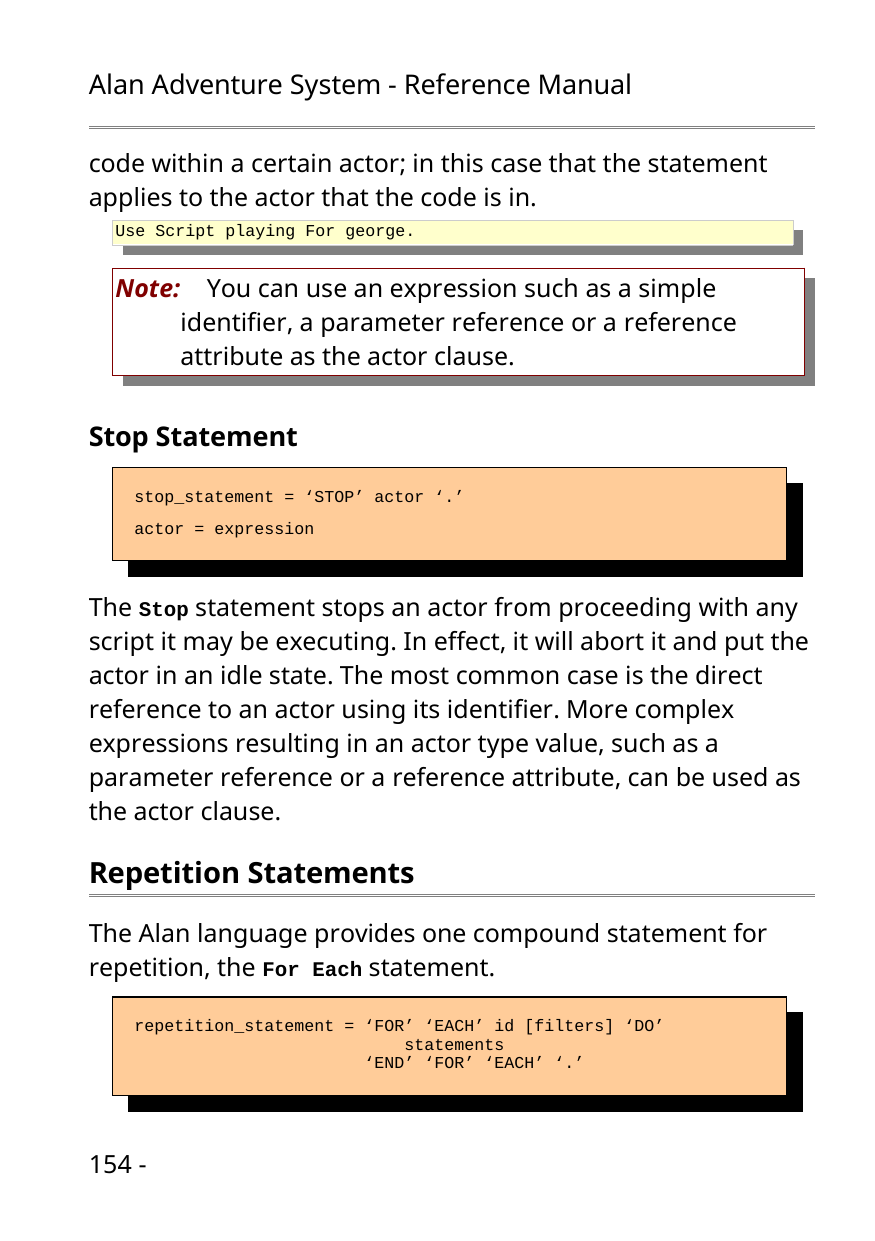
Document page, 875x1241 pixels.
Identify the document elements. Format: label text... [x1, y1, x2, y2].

text actor = expression [113, 499, 786, 560]
text The Stop statement stops an actor from proceeding with any script it may be executing. In effect, it will abort it and put the actor in an idle state. The most common case is the direct reference to an actor using its identifier. More complex expressions resulting in an actor type value, such as a parameter reference or a reference attribute, can be used as the actor clause. [88, 590, 815, 827]
text The Alan language provides one compound statement for repetition, the For Each statement. [88, 916, 815, 983]
text repetition_statement = ‘FOR’ ‘EACH’ id [filters] ‘DO’ statements ‘END’ ‘FOR’ ‘EACH’ ‘.’ [113, 998, 786, 1095]
text Use Script playing For george. [113, 221, 793, 244]
list You can use an expression such as a simple identifier, a parameter reference or a reference attribute as the actor clause. [113, 269, 804, 375]
subtitle Repetition Statements [88, 853, 815, 897]
text code within a certain actor; in this case that the statement applies to the actor that the code is in. [88, 146, 815, 213]
subtitle Stop Statement [88, 417, 815, 454]
text stop_statement = ‘STOP’ actor ‘.’ [113, 468, 786, 499]
